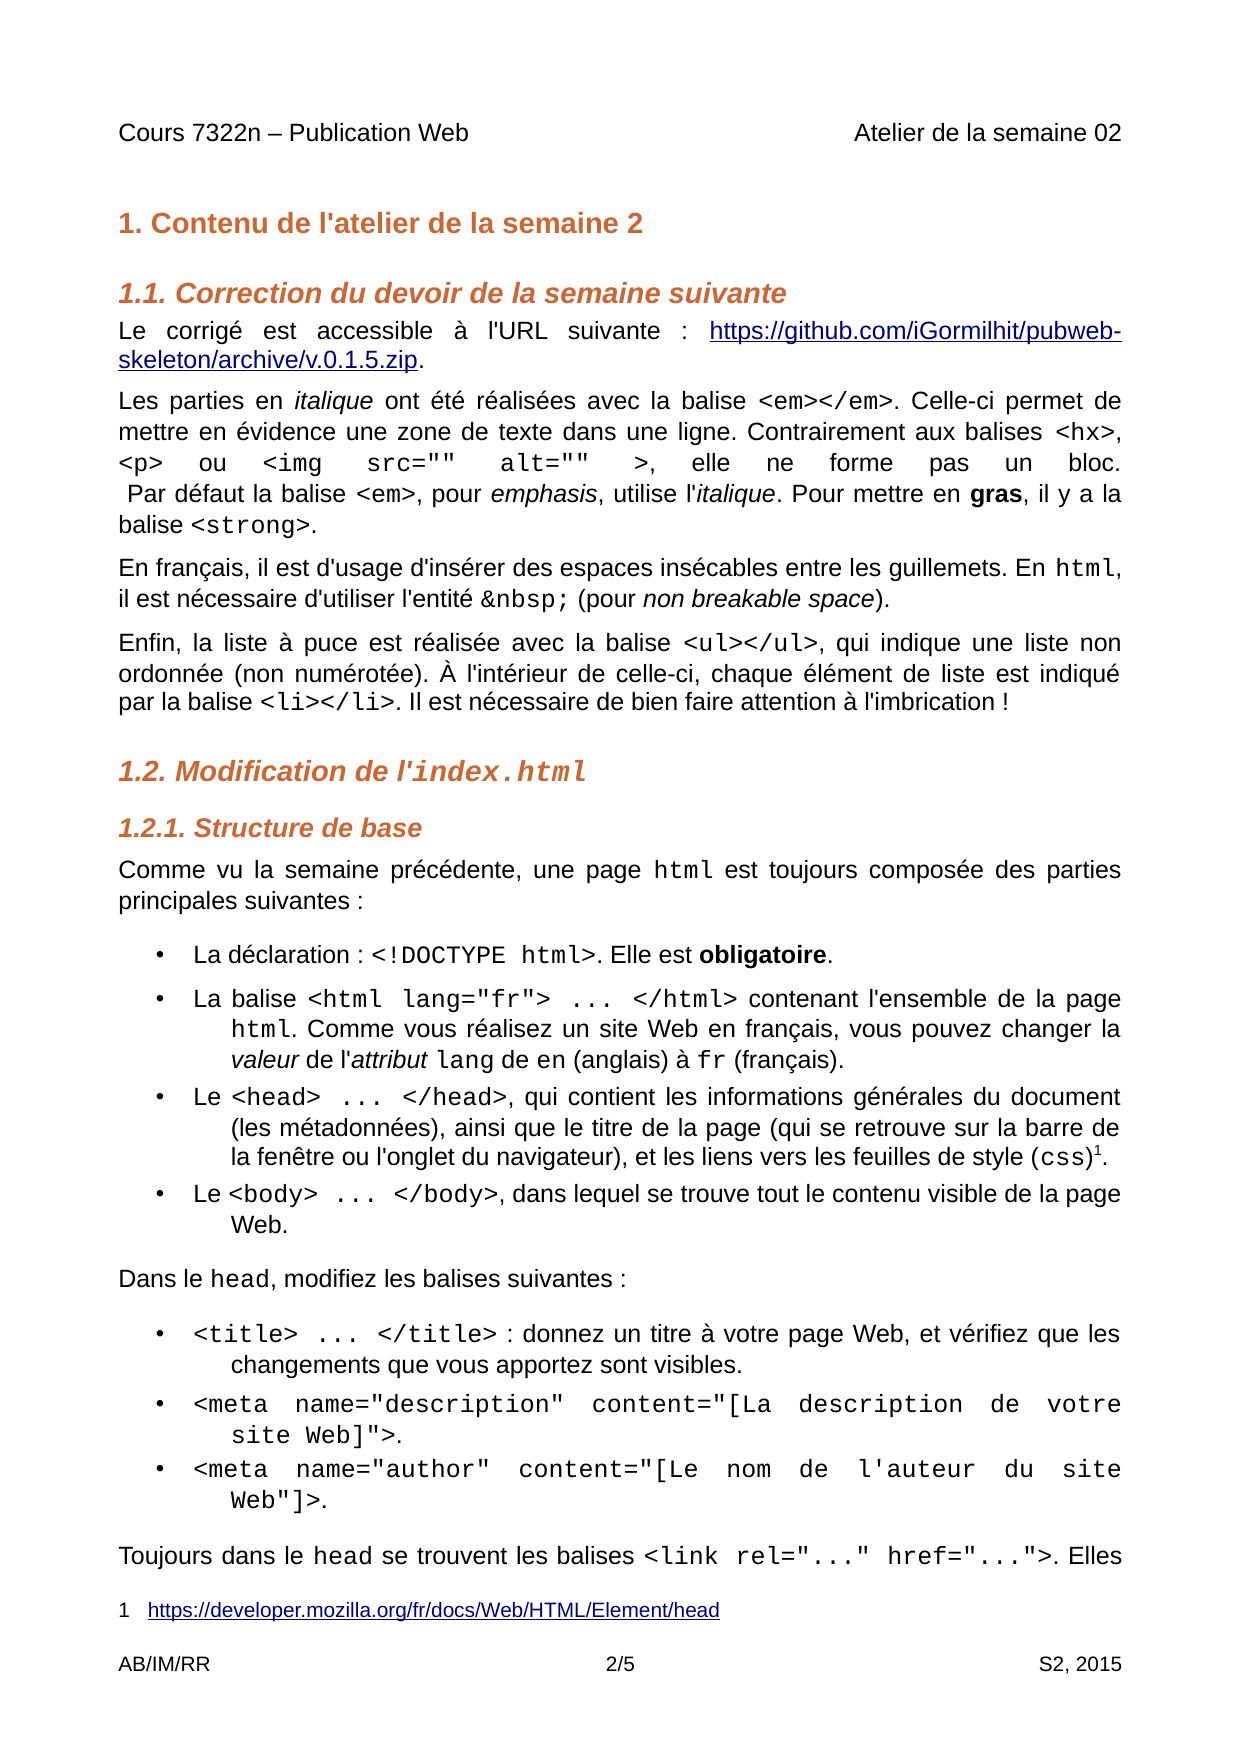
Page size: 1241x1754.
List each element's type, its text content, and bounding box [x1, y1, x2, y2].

text Comme vu la semaine précédente, une page html est toujours composée des parties principales suivantes : [118, 855, 1122, 915]
text Le corrigé est accessible à l'URL suivante : https://github.com/iGormilhit/pubweb-skeleton/archive/v.0.1.5.zip. [118, 316, 1122, 374]
list https://developer.mozilla.org/fr/docs/Web/HTML/Element/head [118, 1598, 1122, 1622]
list La balise <html lang="fr"> ... </html> contenant l'ensemble de la page html. Comme vous réalisez un site Web en français, vous pouvez changer la valeur de l'attribut lang de en (anglais) à fr (français). [156, 983, 1122, 1076]
list La déclaration : <!DOCTYPE html>. Elle est obligatoire. [156, 940, 1122, 971]
text Dans le head, modifiez les balises suivantes : [118, 1263, 1122, 1294]
subtitle Modification de l'index.html [118, 754, 1122, 791]
list <meta name="description" content="[La description de votre site Web]">. [156, 1392, 1122, 1451]
text Les parties en italique ont été réalisées avec la balise <em></em>. Celle-ci permet de mettre en évidence une zone de texte dans une ligne. Contrairement aux balises <hx>, <p> ou <img src="" alt="" >, elle ne forme pas un bloc. Par défaut la balise <em>, pour emphasis, utilise l'italique. Pour mettre en gras, il y a la balise <strong>. [118, 386, 1122, 541]
text Enfin, la liste à puce est réalisée avec la balise <ul></ul>, qui indique une liste non ordonnée (non numérotée). À l'intérieur de celle-ci, chaque élément de liste est indiqué par la balise <li></li>. Il est nécessaire de bien faire attention à l'imbrication ! [118, 628, 1122, 718]
subtitle Correction du devoir de la semaine suivante [118, 276, 1122, 310]
text Toujours dans le head se trouvent les balises <link rel="..." href="...">. Elles [118, 1541, 1122, 1572]
list Le <head> ... </head>, qui contient les informations générales du document (les métadonnées), ainsi que le titre de la page (qui se retrouve sur la barre de la fenêtre ou l'onglet du navigateur), et les liens vers les feuilles de style (css). [156, 1082, 1122, 1173]
list Le <body> ... </body>, dans lequel se trouve tout le contenu visible de la page Web. [156, 1179, 1122, 1238]
list <title> ... </title> : donnez un titre à votre page Web, et vérifiez que les changements que vous apportez sont visibles. [156, 1319, 1122, 1379]
list <meta name="author" content="[Le nom de l'auteur du site Web"]>. [156, 1457, 1122, 1516]
subtitle Contenu de l'atelier de la semaine 2 [118, 207, 1122, 240]
text En français, il est d'usage d'insérer des espaces insécables entre les guillemets. En html, il est nécessaire d'utiliser l'entité &nbsp; (pour non breakable space). [118, 553, 1122, 615]
subtitle Structure de base [118, 812, 1122, 843]
